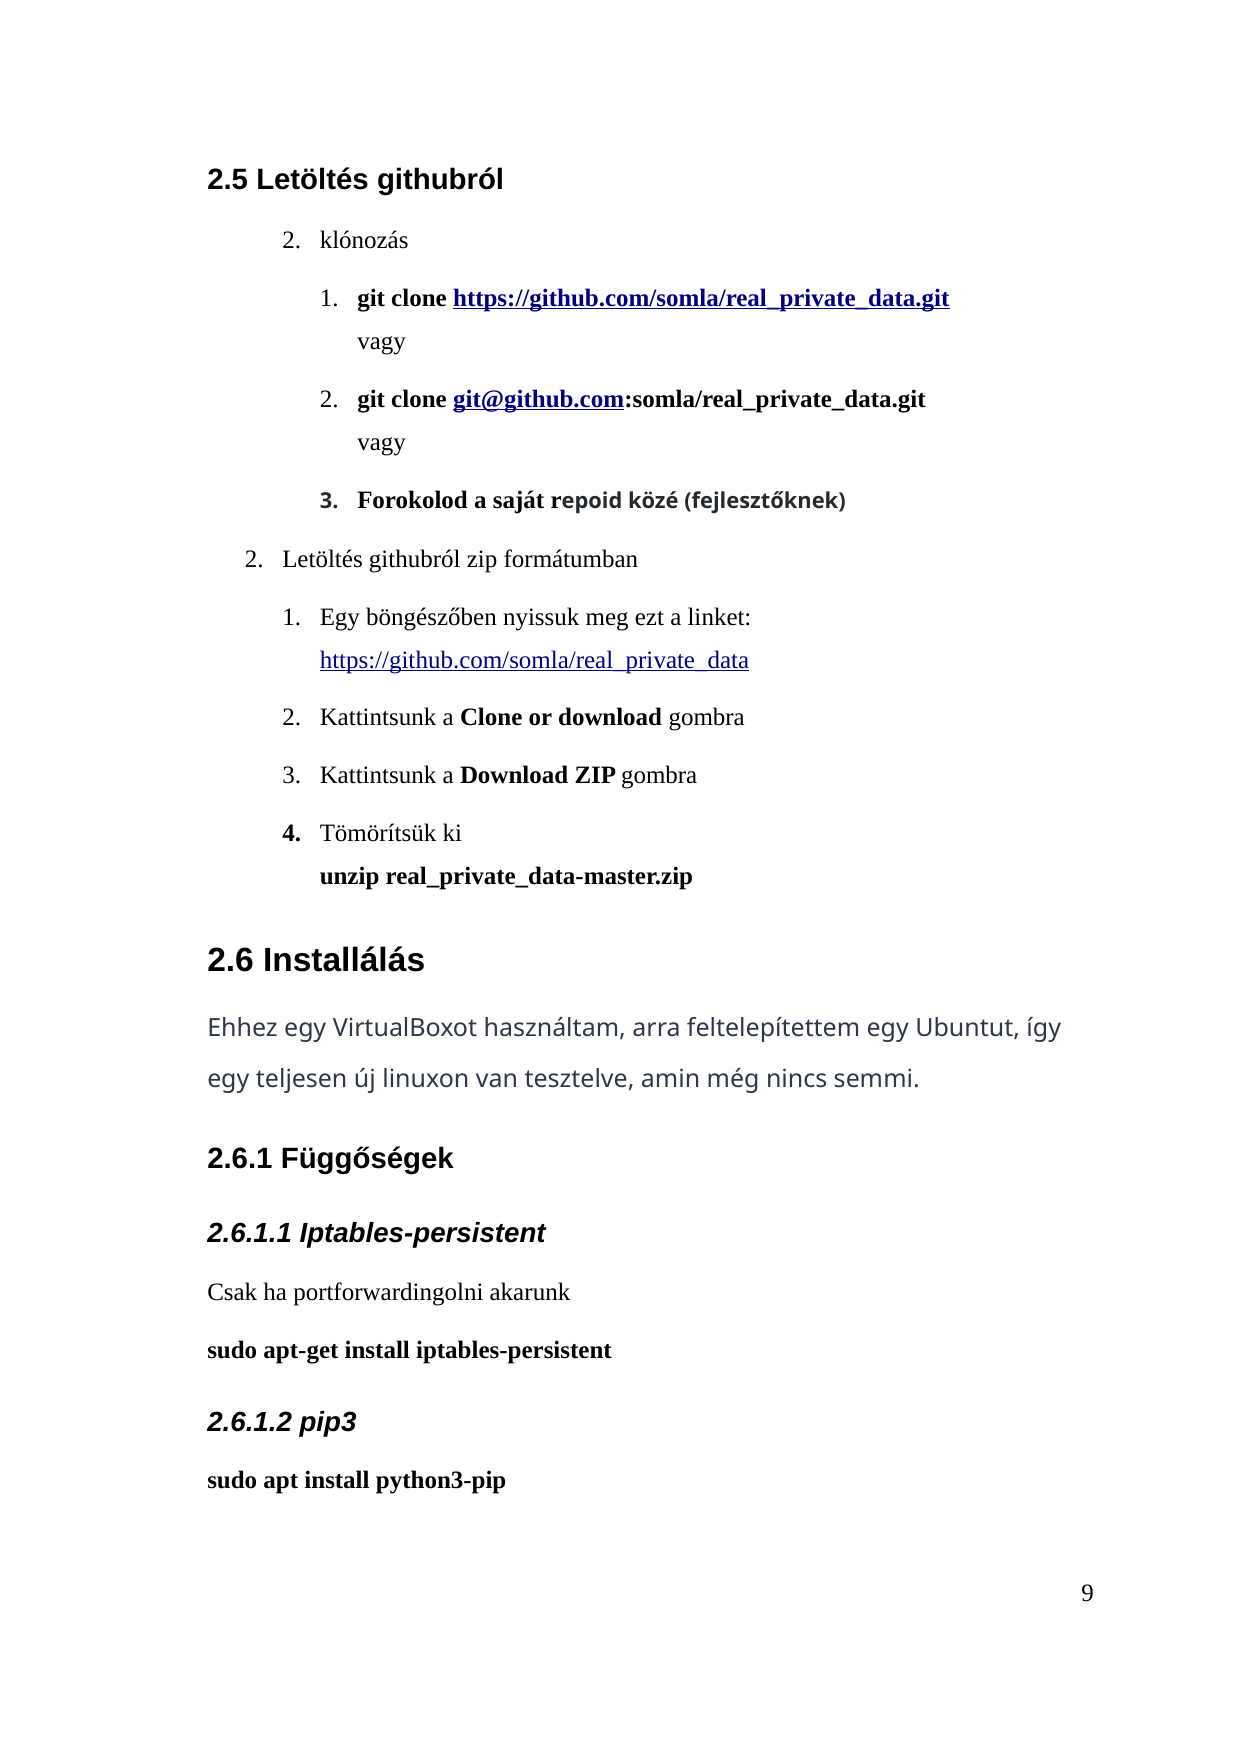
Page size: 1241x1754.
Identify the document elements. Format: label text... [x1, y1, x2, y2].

list Letöltés githubról zip formátumban [244, 544, 1093, 573]
list Forokolod a saját repoid közé (fejlesztőknek) [319, 485, 1093, 514]
text Ehhez egy VirtualBoxot használtam, arra feltelepítettem egy Ubuntut, így egy teljesen új linuxon van tesztelve, amin még nincs semmi. [207, 1010, 1093, 1095]
text sudo apt-get install iptables-persistent [207, 1335, 1093, 1364]
subtitle Installálás [207, 939, 1093, 978]
list Kattintsunk a Download ZIP gombra [282, 760, 1093, 789]
subtitle Iptables-persistent [207, 1217, 1093, 1249]
subtitle Függőségek [207, 1141, 1093, 1175]
list git clone https://github.com/somla/real_private_data.git vagy [319, 283, 1093, 355]
text sudo apt install python3-pip [207, 1465, 1093, 1494]
list git clone git@github.com:somla/real_private_data.git vagy [319, 384, 1093, 456]
subtitle pip3 [207, 1405, 1093, 1437]
list Kattintsunk a Clone or download gombra [282, 702, 1093, 731]
list klónozás [282, 225, 1093, 254]
list Egy böngészőben nyissuk meg ezt a linket: https://github.com/somla/real_private_data [282, 602, 1093, 673]
list Tömörítsük ki unzip real_private_data-master.zip [282, 818, 1093, 890]
text Csak ha portforwardingolni akarunk [207, 1277, 1093, 1306]
